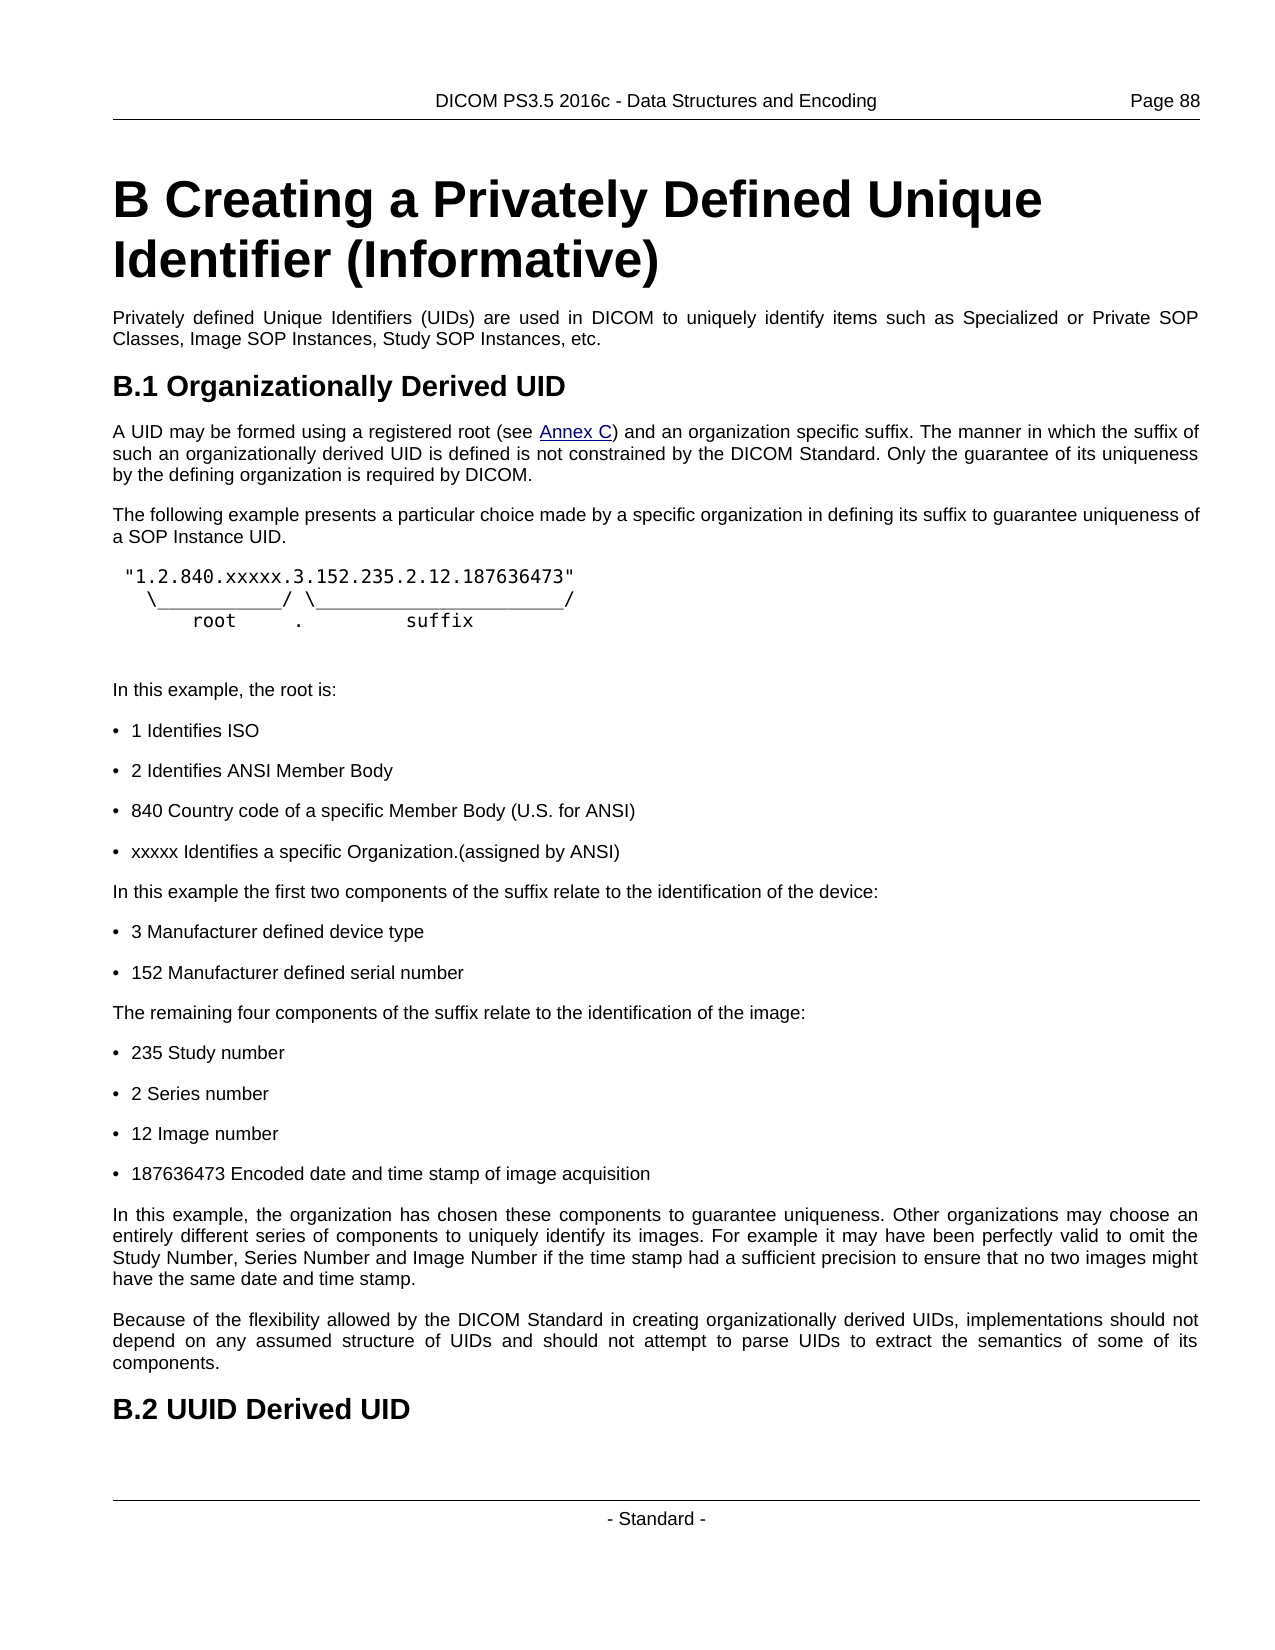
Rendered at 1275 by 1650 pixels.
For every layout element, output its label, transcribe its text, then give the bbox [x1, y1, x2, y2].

text A UID may be formed using a registered root (see Annex C) and an organization specific suffix. The manner in which the suffix of such an organizationally derived UID is defined is not constrained by the DICOM Standard. Only the guarantee of its uniqueness by the defining organization is required by DICOM. [112, 421, 1200, 486]
list 840 Country code of a specific Member Body (U.S. for ANSI) [112, 800, 1200, 822]
list 2 Identifies ANSI Member Body [112, 760, 1200, 781]
list 12 Image number [112, 1123, 1200, 1144]
text Privately defined Unique Identifiers (UIDs) are used in DICOM to uniquely identify items such as Specialized or Private SOP Classes, Image SOP Instances, Study SOP Instances, etc. [112, 307, 1200, 350]
text In this example the first two components of the suffix relate to the identification of the device: [112, 881, 1200, 902]
text B Creating a Privately Defined Unique Identifier (Informative) [112, 169, 1200, 288]
text The remaining four components of the suffix relate to the identification of the image: [112, 1002, 1200, 1023]
text In this example, the root is: [112, 679, 1200, 701]
list 2 Series number [112, 1082, 1200, 1104]
text B.1 Organizationally Derived UID [112, 368, 1200, 402]
list 3 Manufacturer defined device type [112, 921, 1200, 943]
text Because of the flexibility allowed by the DICOM Standard in creating organizationally derived UIDs, implementations should not depend on any assumed structure of UIDs and should not attempt to parse UIDs to extract the semantics of some of its components. [112, 1308, 1200, 1373]
list 187636473 Encoded date and time stamp of image acquisition [112, 1163, 1200, 1184]
text "1.2.840.xxxxx.3.152.235.2.12.187636473" \___________/ \______________________/ root . suffix [112, 566, 1200, 661]
list xxxxx Identifies a specific Organization.(assigned by ANSI) [112, 841, 1200, 862]
list 152 Manufacturer defined serial number [112, 961, 1200, 983]
list 235 Study number [112, 1042, 1200, 1064]
text B.2 UUID Derived UID [112, 1392, 1200, 1425]
text In this example, the organization has chosen these components to guarantee uniqueness. Other organizations may choose an entirely different series of components to uniquely identify its images. For example it may have been perfectly valid to omit the Study Number, Series Number and Image Number if the time stamp had a sufficient precision to ensure that no two images might have the same date and time stamp. [112, 1203, 1200, 1289]
list 1 Identifies ISO [112, 719, 1200, 741]
text The following example presents a particular choice made by a specific organization in defining its suffix to guarantee uniqueness of a SOP Instance UID. [112, 504, 1200, 547]
